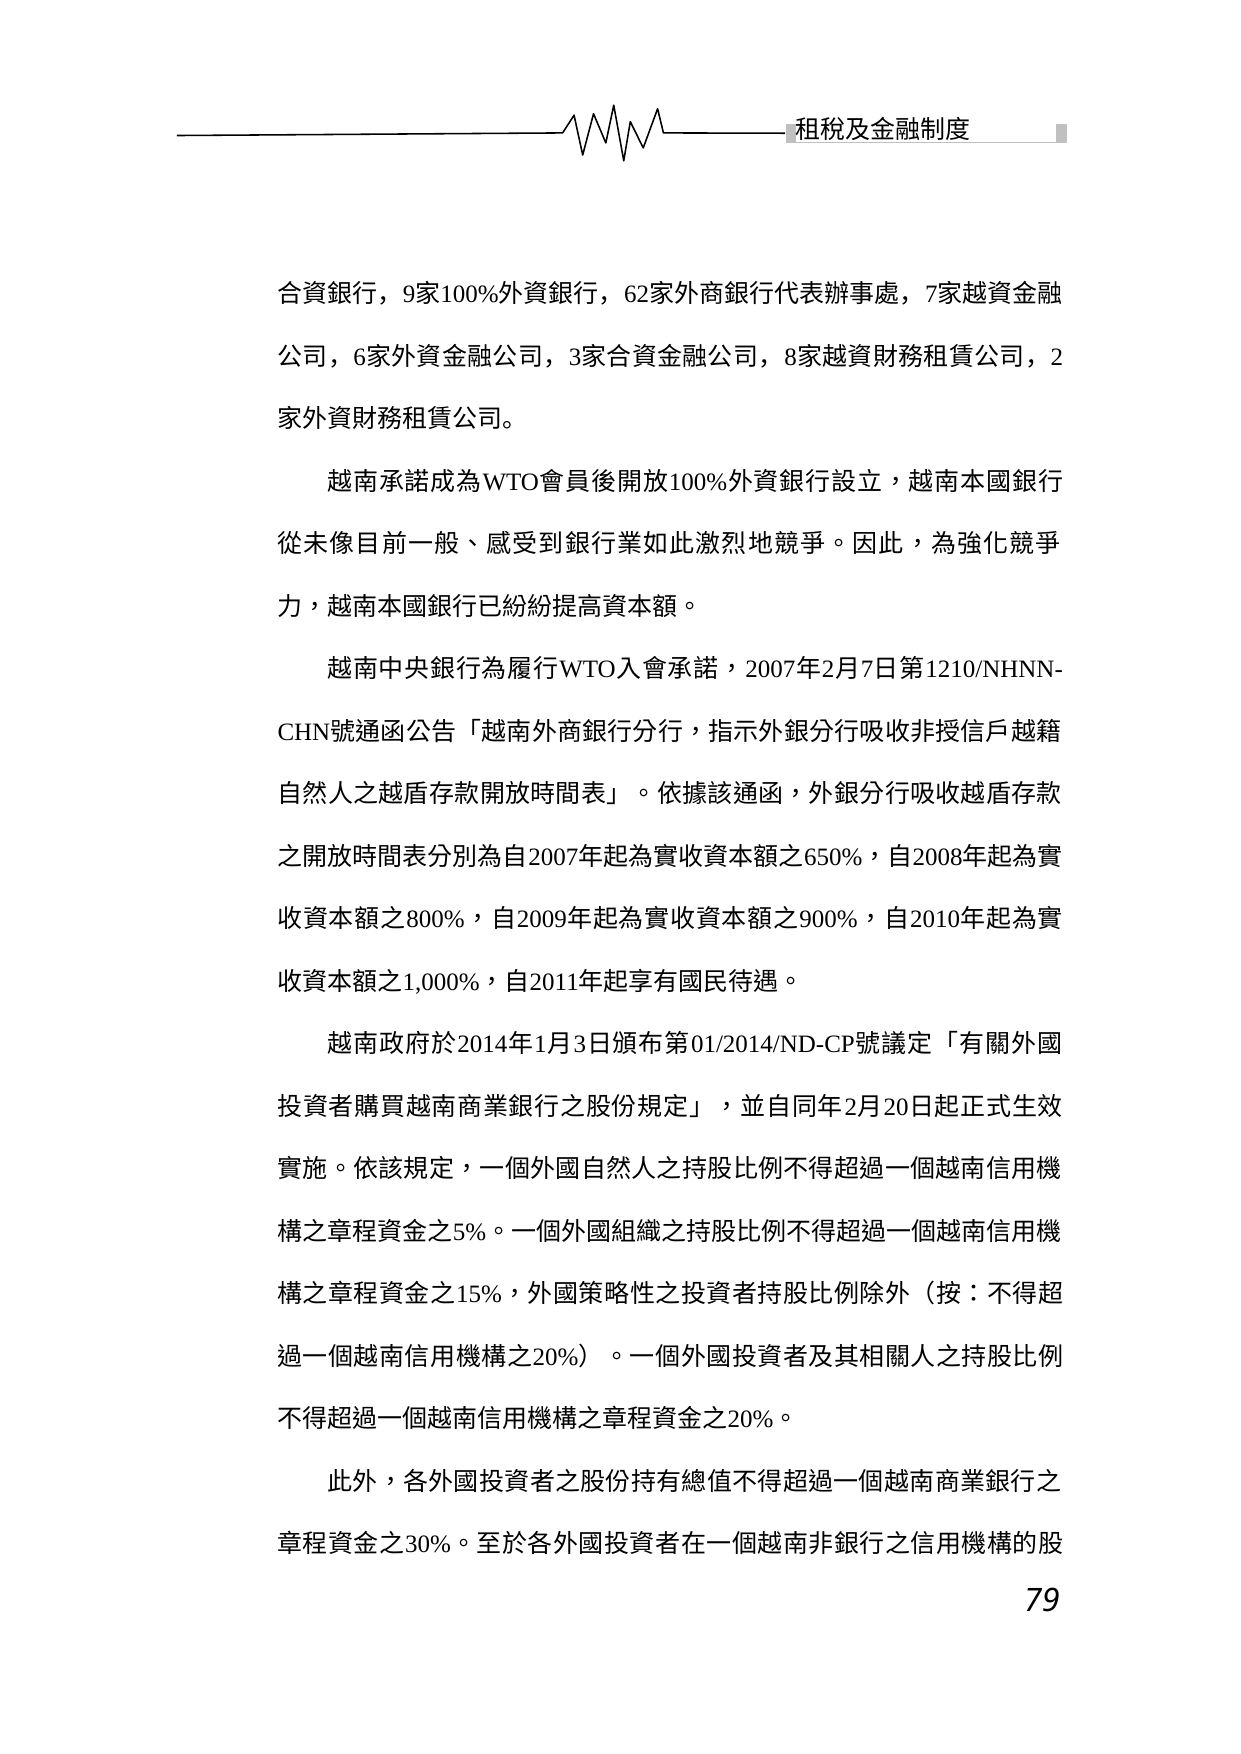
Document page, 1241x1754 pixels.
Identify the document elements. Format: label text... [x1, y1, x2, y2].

text 越南中央銀行為履行WTO入會承諾，2007年2月7日第1210/NHNN-CHN號通函公告「越南外商銀行分行，指示外銀分行吸收非授信戶越籍自然人之越盾存款開放時間表」。依據該通函，外銀分行吸收越盾存款之開放時間表分別為自2007年起為實收資本額之650%，自2008年起為實收資本額之800%，自2009年起為實收資本額之900%，自2010年起為實收資本額之1,000%，自2011年起享有國民待遇。 [277, 625, 1063, 1000]
text 此外，各外國投資者之股份持有總值不得超過一個越南商業銀行之章程資金之30%。至於各外國投資者在一個越南非銀行之信用機構的股 [277, 1438, 1063, 1563]
text 合資銀行，9家100%外資銀行，62家外商銀行代表辦事處，7家越資金融公司，6家外資金融公司，3家合資金融公司，8家越資財務租賃公司，2家外資財務租賃公司。 [277, 250, 1063, 438]
text 越南承諾成為WTO會員後開放100%外資銀行設立，越南本國銀行從未像目前一般、感受到銀行業如此激烈地競爭。因此，為強化競爭力，越南本國銀行已紛紛提高資本額。 [277, 438, 1063, 625]
text 越南政府於2014年1月3日頒布第01/2014/ND-CP號議定「有關外國投資者購買越南商業銀行之股份規定」，並自同年2月20日起正式生效實施。依該規定，一個外國自然人之持股比例不得超過一個越南信用機構之章程資金之5%。一個外國組織之持股比例不得超過一個越南信用機構之章程資金之15%，外國策略性之投資者持股比例除外（按：不得超過一個越南信用機構之20%）。一個外國投資者及其相關人之持股比例不得超過一個越南信用機構之章程資金之20%。 [277, 1000, 1063, 1438]
